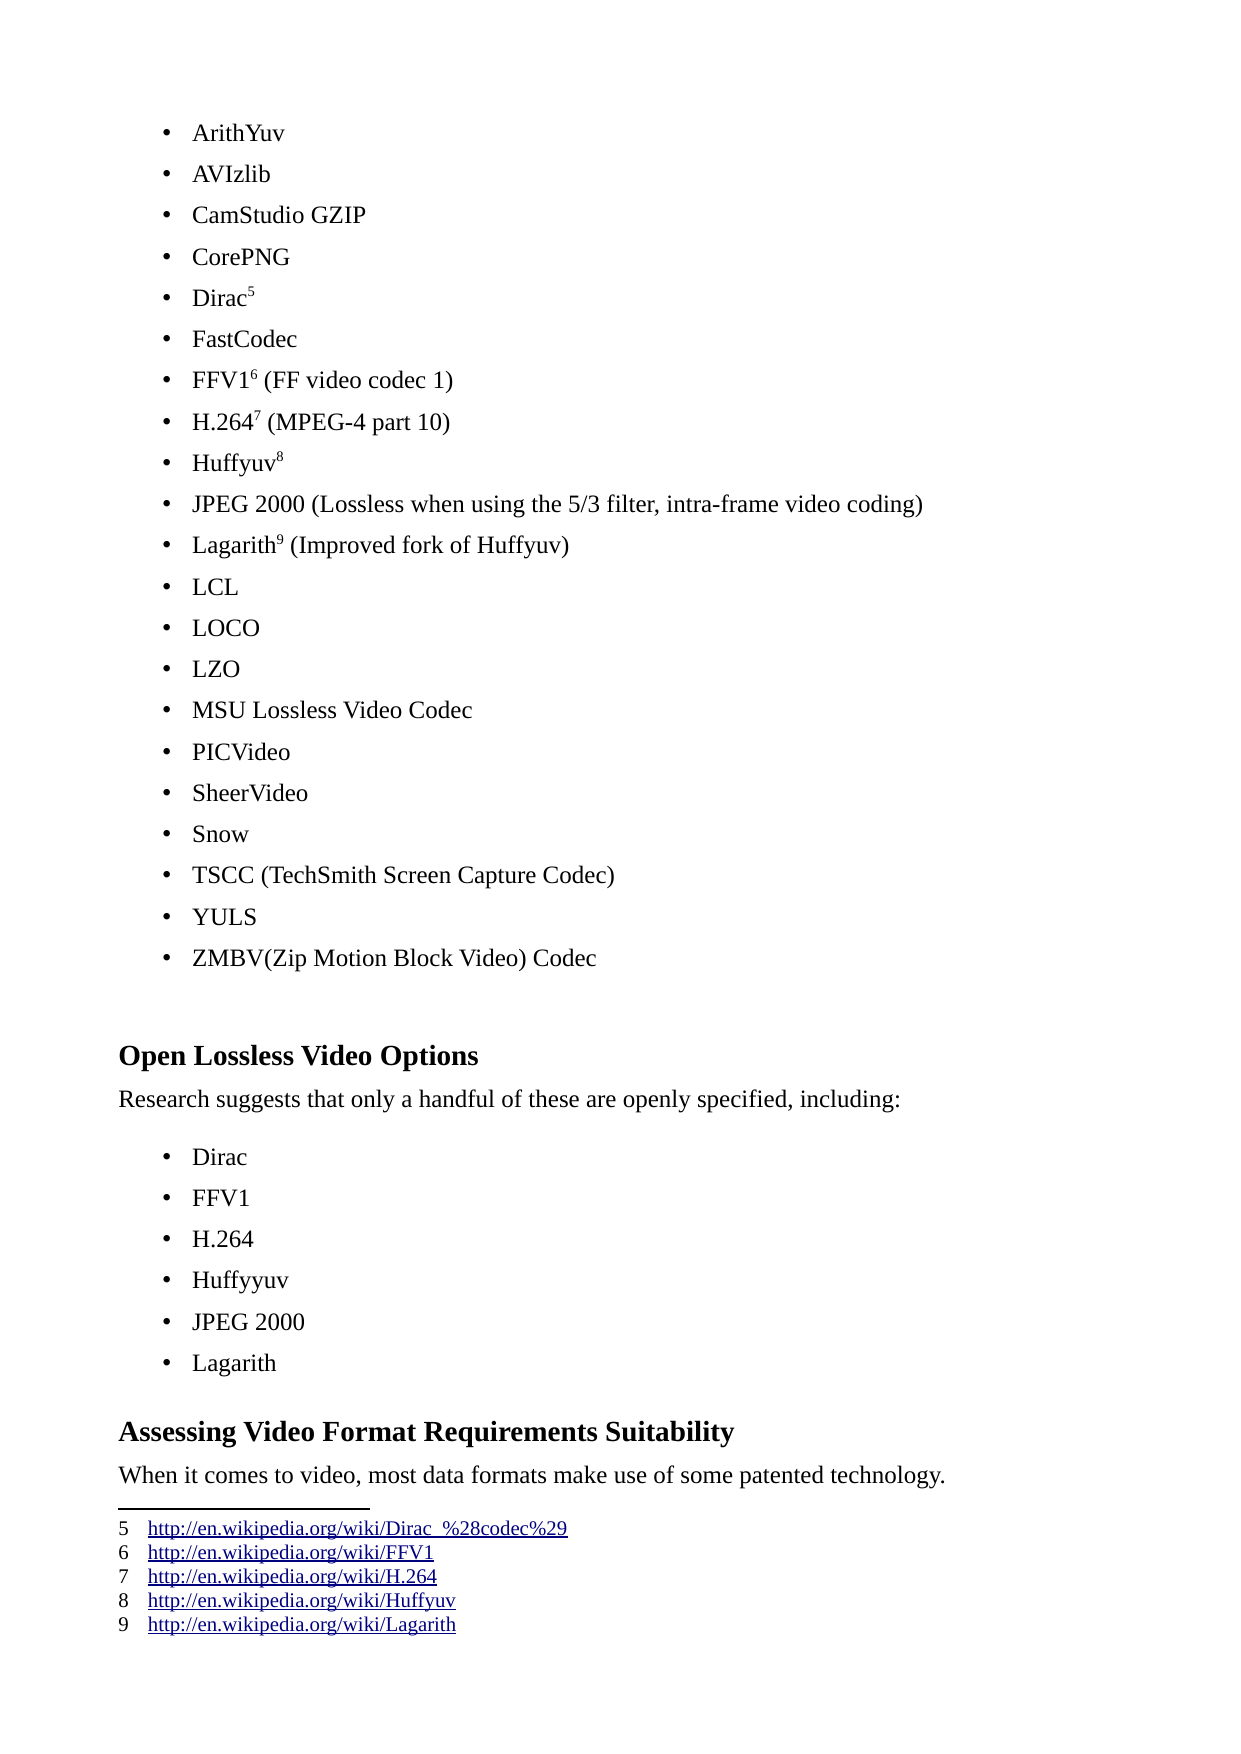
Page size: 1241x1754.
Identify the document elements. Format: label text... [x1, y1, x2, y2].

list YULS [162, 902, 1122, 931]
list CamStudio GZIP [162, 201, 1122, 229]
list http://en.wikipedia.org/wiki/Lagarith [118, 1612, 1122, 1636]
list FFV1 (FF video codec 1) [162, 366, 1122, 394]
list Huffyyuv [162, 1265, 1122, 1294]
list H.264 (MPEG-4 part 10) [162, 407, 1122, 436]
text When it comes to video, most data formats make use of some patented technology. [118, 1460, 1122, 1489]
list Dirac [162, 283, 1122, 312]
list LCL [162, 572, 1122, 601]
list MSU Lossless Video Codec [162, 696, 1122, 724]
list Lagarith [162, 1348, 1122, 1377]
list JPEG 2000 (Lossless when using the 5/3 filter, intra-frame video coding) [162, 489, 1122, 518]
text Research suggests that only a handful of these are openly specified, including: [118, 1084, 1122, 1113]
list PICVideo [162, 737, 1122, 766]
list http://en.wikipedia.org/wiki/Dirac_%28codec%29 [118, 1516, 1122, 1539]
list Dirac [162, 1142, 1122, 1170]
list FastCodec [162, 324, 1122, 353]
list CorePNG [162, 242, 1122, 271]
list JPEG 2000 [162, 1307, 1122, 1335]
list SheerVideo [162, 778, 1122, 807]
list http://en.wikipedia.org/wiki/Huffyuv [118, 1588, 1122, 1612]
list Lagarith (Improved fork of Huffyuv) [162, 531, 1122, 559]
list Snow [162, 819, 1122, 848]
subtitle Assessing Video Format Requirements Suitability [118, 1414, 1122, 1448]
list AVIzlib [162, 159, 1122, 188]
list LZO [162, 654, 1122, 683]
subtitle Open Lossless Video Options [118, 1038, 1122, 1072]
list ArithYuv [162, 118, 1122, 147]
list ZMBV(Zip Motion Block Video) Codec [162, 943, 1122, 972]
list http://en.wikipedia.org/wiki/FFV1 [118, 1539, 1122, 1564]
list FFV1 [162, 1183, 1122, 1212]
list http://en.wikipedia.org/wiki/H.264 [118, 1564, 1122, 1588]
list TSCC (TechSmith Screen Capture Codec) [162, 861, 1122, 889]
list LOCO [162, 613, 1122, 642]
list H.264 [162, 1224, 1122, 1253]
list Huffyuv [162, 448, 1122, 477]
